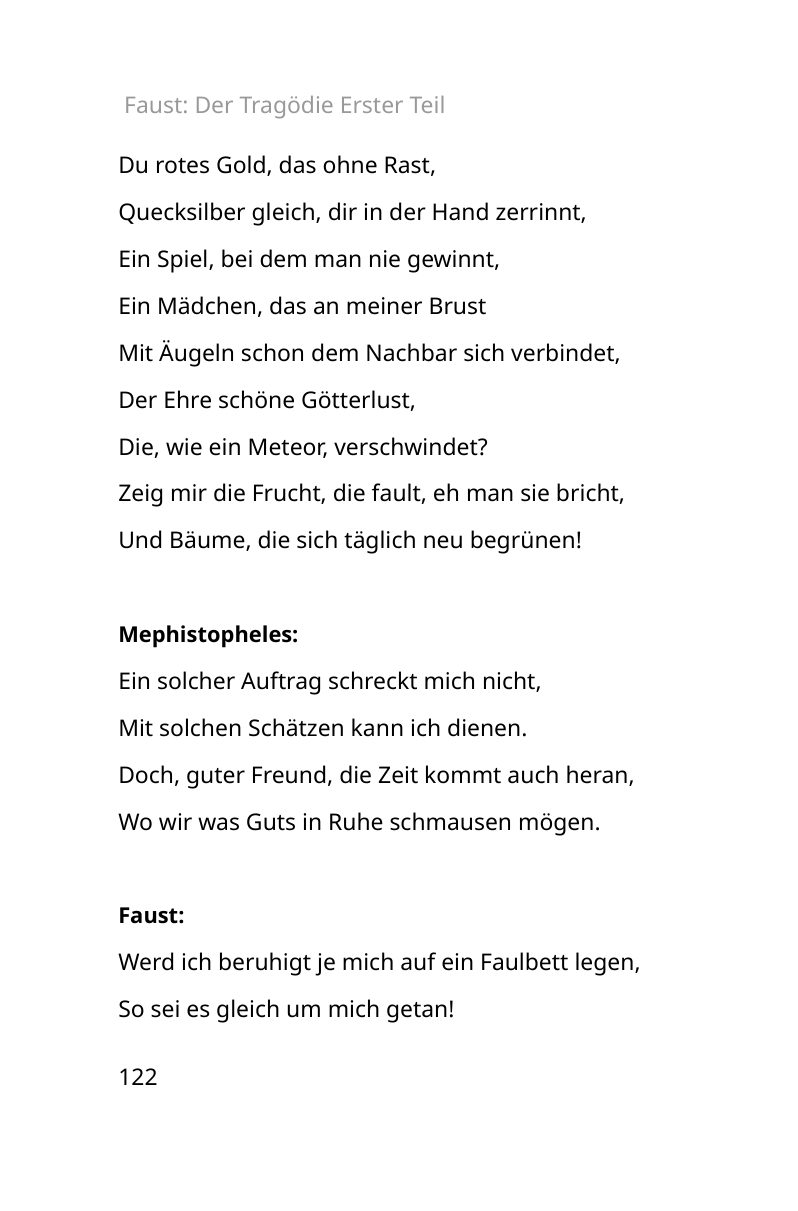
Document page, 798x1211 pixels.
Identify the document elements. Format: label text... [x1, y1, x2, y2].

text Faust: Werd ich beruhigt je mich auf ein Faulbett legen, So sei es gleich um mich getan! [118, 870, 679, 1024]
text Du rotes Gold, das ohne Rast, Quecksilber gleich, dir in der Hand zerrinnt, Ein Spiel, bei dem man nie gewinnt, Ein Mädchen, das an meiner Brust Mit Äugeln schon dem Nachbar sich verbindet, Der Ehre schöne Götterlust, Die, wie ein Meteor, verschwindet? Zeig mir die Frucht, die fault, eh man sie bricht, Und Bäume, die sich täglich neu begrünen! [118, 149, 679, 556]
text Mephistopheles: Ein solcher Auftrag schreckt mich nicht, Mit solchen Schätzen kann ich dienen. Doch, guter Freund, die Zeit kommt auch heran, Wo wir was Guts in Ruhe schmausen mögen. [118, 589, 679, 837]
